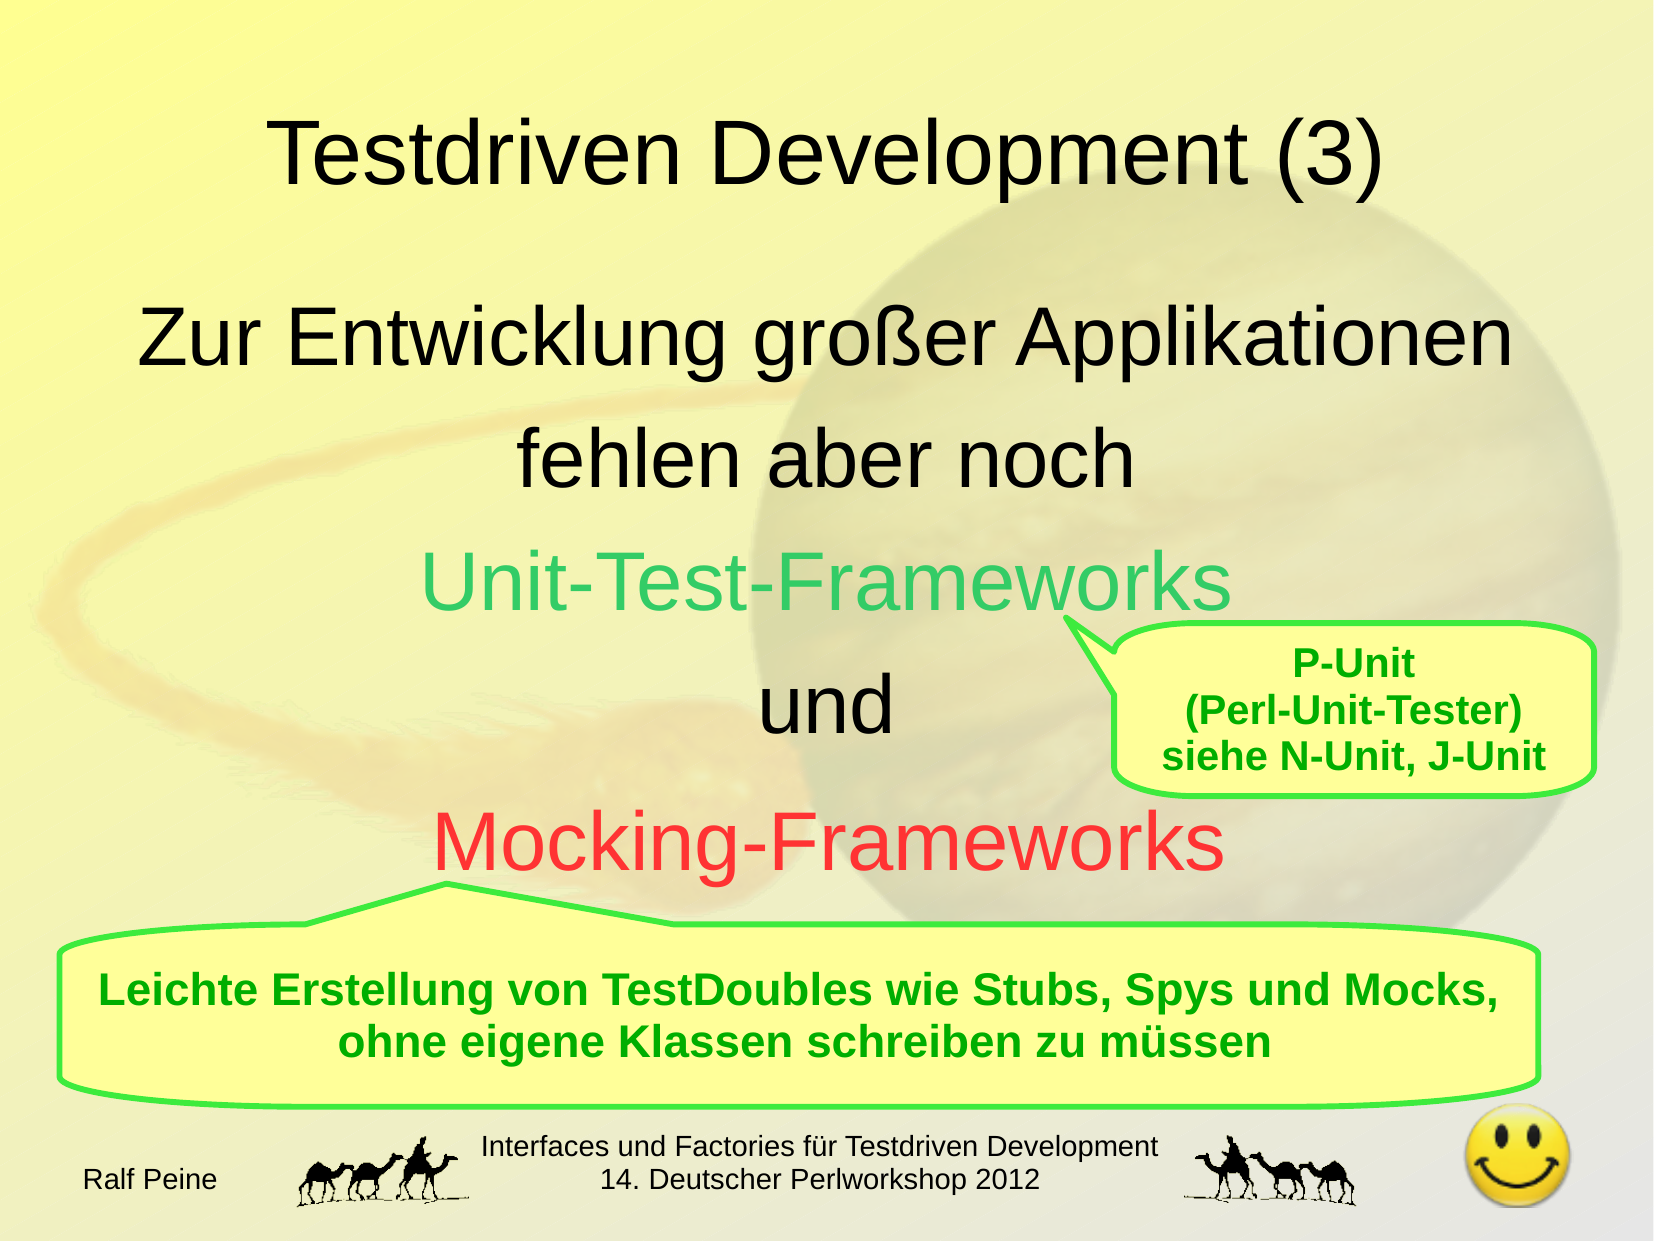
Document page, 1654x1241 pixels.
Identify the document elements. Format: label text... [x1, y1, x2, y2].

list Zur Entwicklung großer Applikationen fehlen aber noch Unit-Test-Frameworks und Mocking-Frameworks [82, 290, 1571, 1109]
title Testdriven Development (3) [82, 49, 1571, 257]
picture [1184, 1133, 1362, 1213]
picture [3, 138, 1654, 1054]
picture [1462, 1103, 1574, 1208]
picture [291, 1134, 469, 1214]
text_box Leichte Erstellung von TestDoubles wie Stubs, Spys und Mocks, ohne eigene Klassen schreiben zu müssen [59, 883, 1539, 1107]
text_box P-Unit (Perl-Unit-Tester) siehe N-Unit, J-Unit [1066, 617, 1595, 797]
